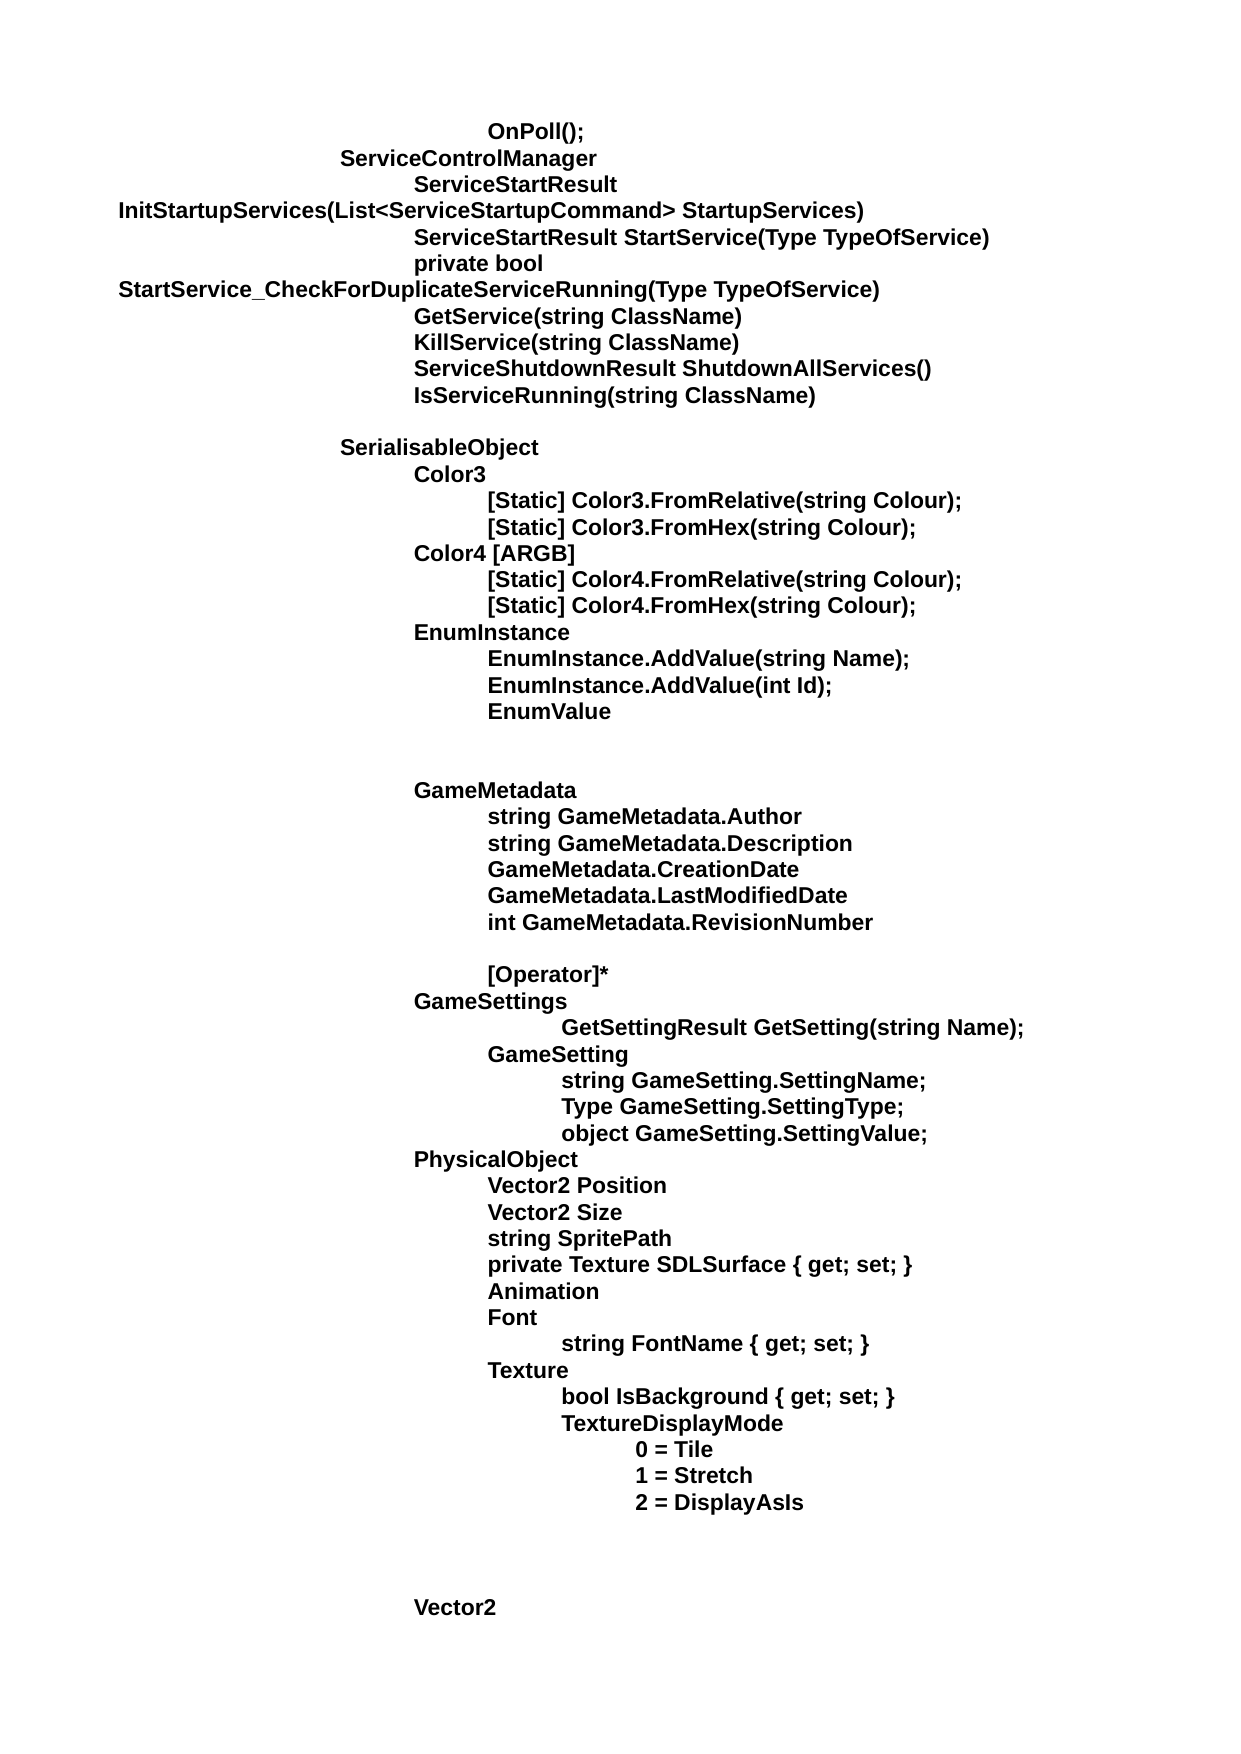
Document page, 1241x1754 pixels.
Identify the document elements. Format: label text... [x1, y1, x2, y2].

text [Static] Color4.FromRelative(string Colour); [118, 566, 1122, 592]
text EnumInstance.AddValue(string Name); [118, 645, 1122, 672]
text GameMetadata [118, 777, 1122, 803]
text GameMetadata.LastModifiedDate [118, 882, 1122, 909]
text Texture [118, 1357, 1122, 1383]
text Vector2 Size [118, 1199, 1122, 1225]
text private bool StartService_CheckForDuplicateServiceRunning(Type TypeOfService) [118, 250, 1122, 303]
text int GameMetadata.RevisionNumber [118, 909, 1122, 935]
text GameSetting [118, 1041, 1122, 1067]
text string FontName { get; set; } [118, 1330, 1122, 1357]
text PhysicalObject [118, 1146, 1122, 1172]
text ServiceShutdownResult ShutdownAllServices() [118, 355, 1122, 382]
text OnPoll(); [118, 118, 1122, 144]
text bool IsBackground { get; set; } [118, 1383, 1122, 1409]
text Color3 [118, 461, 1122, 487]
text TextureDisplayMode [118, 1409, 1122, 1436]
text [Static] Color3.FromRelative(string Colour); [118, 487, 1122, 513]
text ServiceStartResult StartService(Type TypeOfService) [118, 223, 1122, 250]
text GameSettings [118, 988, 1122, 1014]
text 2 = DisplayAsIs [118, 1488, 1122, 1515]
text Type GameSetting.SettingType; [118, 1093, 1122, 1119]
text EnumInstance.AddValue(int Id); [118, 672, 1122, 698]
text string GameMetadata.Author [118, 803, 1122, 830]
text Vector2 [118, 1594, 1122, 1620]
text KillService(string ClassName) [118, 329, 1122, 355]
text Color4 [ARGB] [118, 540, 1122, 566]
text [Static] Color4.FromHex(string Colour); [118, 592, 1122, 619]
text private Texture SDLSurface { get; set; } [118, 1251, 1122, 1278]
text Animation [118, 1278, 1122, 1304]
text Font [118, 1304, 1122, 1330]
text string GameMetadata.Description [118, 830, 1122, 856]
text string GameSetting.SettingName; [118, 1067, 1122, 1093]
text string SpritePath [118, 1225, 1122, 1251]
text IsServiceRunning(string ClassName) [118, 382, 1122, 408]
text ServiceStartResult InitStartupServices(List<ServiceStartupCommand> StartupServices) [118, 171, 1122, 223]
text [Static] Color3.FromHex(string Colour); [118, 513, 1122, 540]
text GetService(string ClassName) [118, 303, 1122, 329]
text ServiceControlManager [118, 144, 1122, 171]
text SerialisableObject [118, 408, 1122, 461]
text GameMetadata.CreationDate [118, 856, 1122, 882]
text 1 = Stretch [118, 1462, 1122, 1488]
text EnumValue [118, 698, 1122, 724]
text [Operator]* [118, 961, 1122, 988]
text object GameSetting.SettingValue; [118, 1119, 1122, 1146]
text GetSettingResult GetSetting(string Name); [118, 1014, 1122, 1041]
text Vector2 Position [118, 1172, 1122, 1199]
text EnumInstance [118, 619, 1122, 645]
text 0 = Tile [118, 1436, 1122, 1462]
